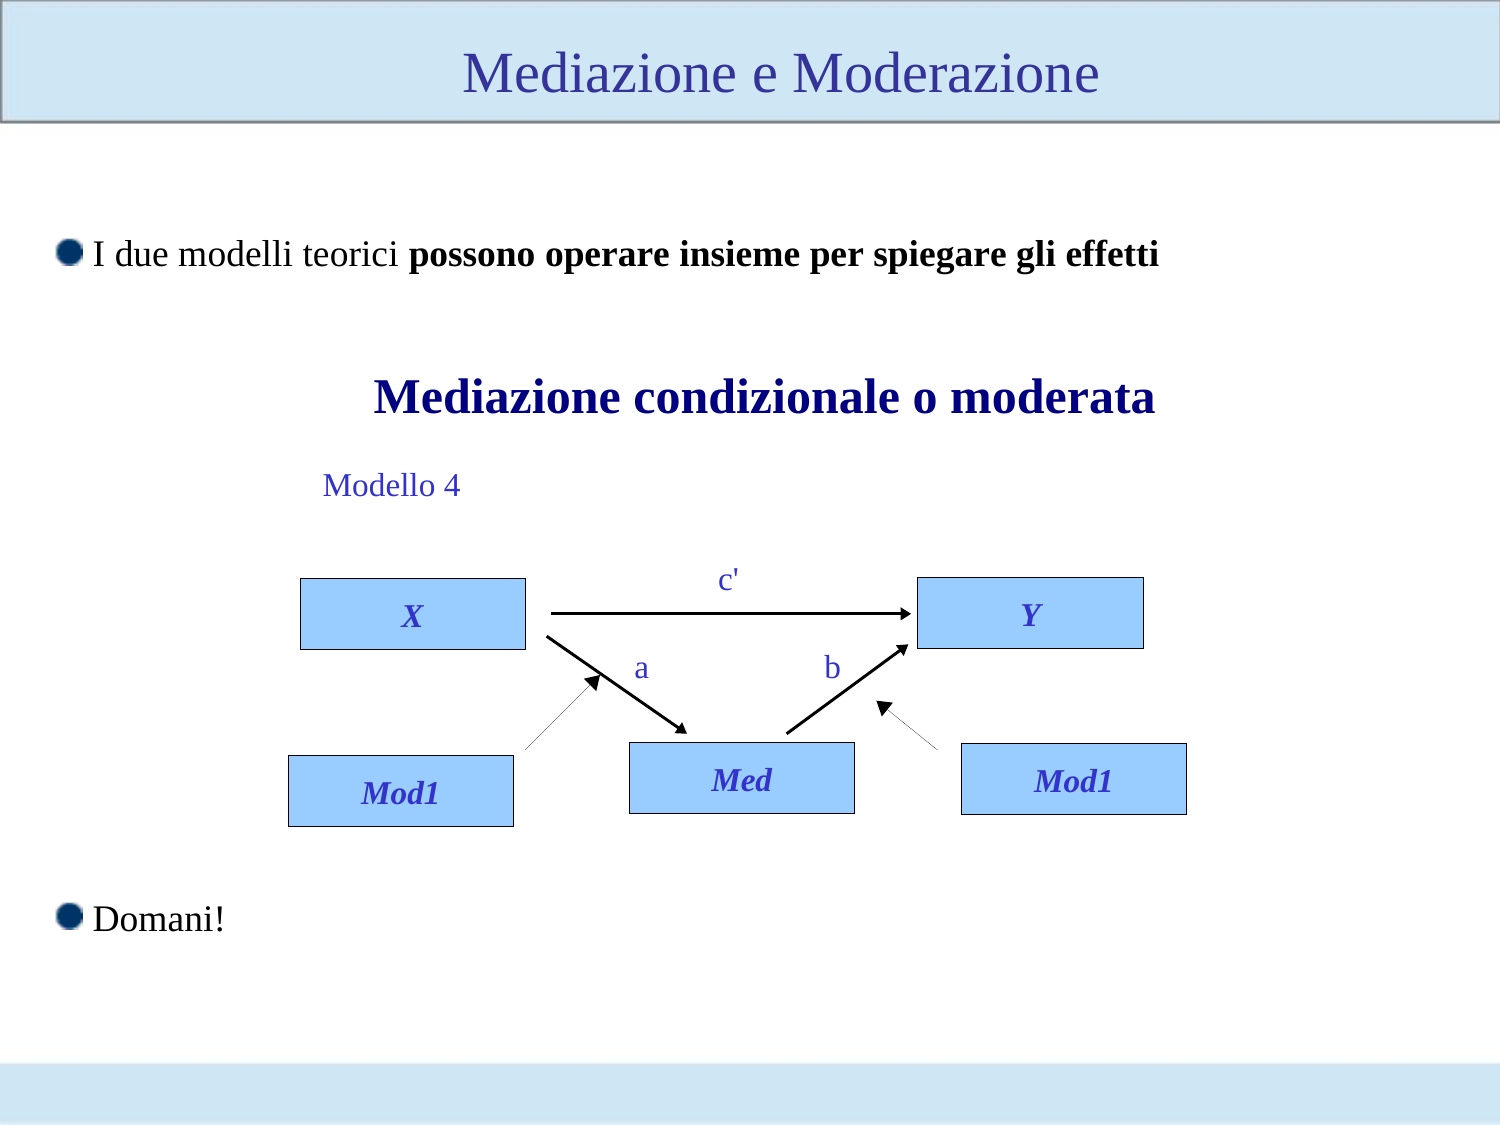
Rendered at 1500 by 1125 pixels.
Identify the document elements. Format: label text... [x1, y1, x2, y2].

text_box b [736, 638, 930, 746]
text_box Mod1 [288, 755, 514, 827]
text_box Med [629, 742, 855, 814]
text_box Mod1 [961, 743, 1187, 815]
text_box I due modelli teorici possono operare insieme per spiegare gli effetti Mediazione condizionale o moderata [37, 187, 1463, 431]
text_box Y [917, 577, 1144, 649]
text_box Modello 4 [217, 455, 566, 534]
text_box X [300, 578, 526, 650]
text_box c' [631, 549, 826, 638]
text_box a [545, 638, 736, 745]
title Mediazione e Moderazione [249, 21, 1313, 117]
picture [0, 0, 1500, 1125]
text_box Domani! [37, 852, 1463, 948]
